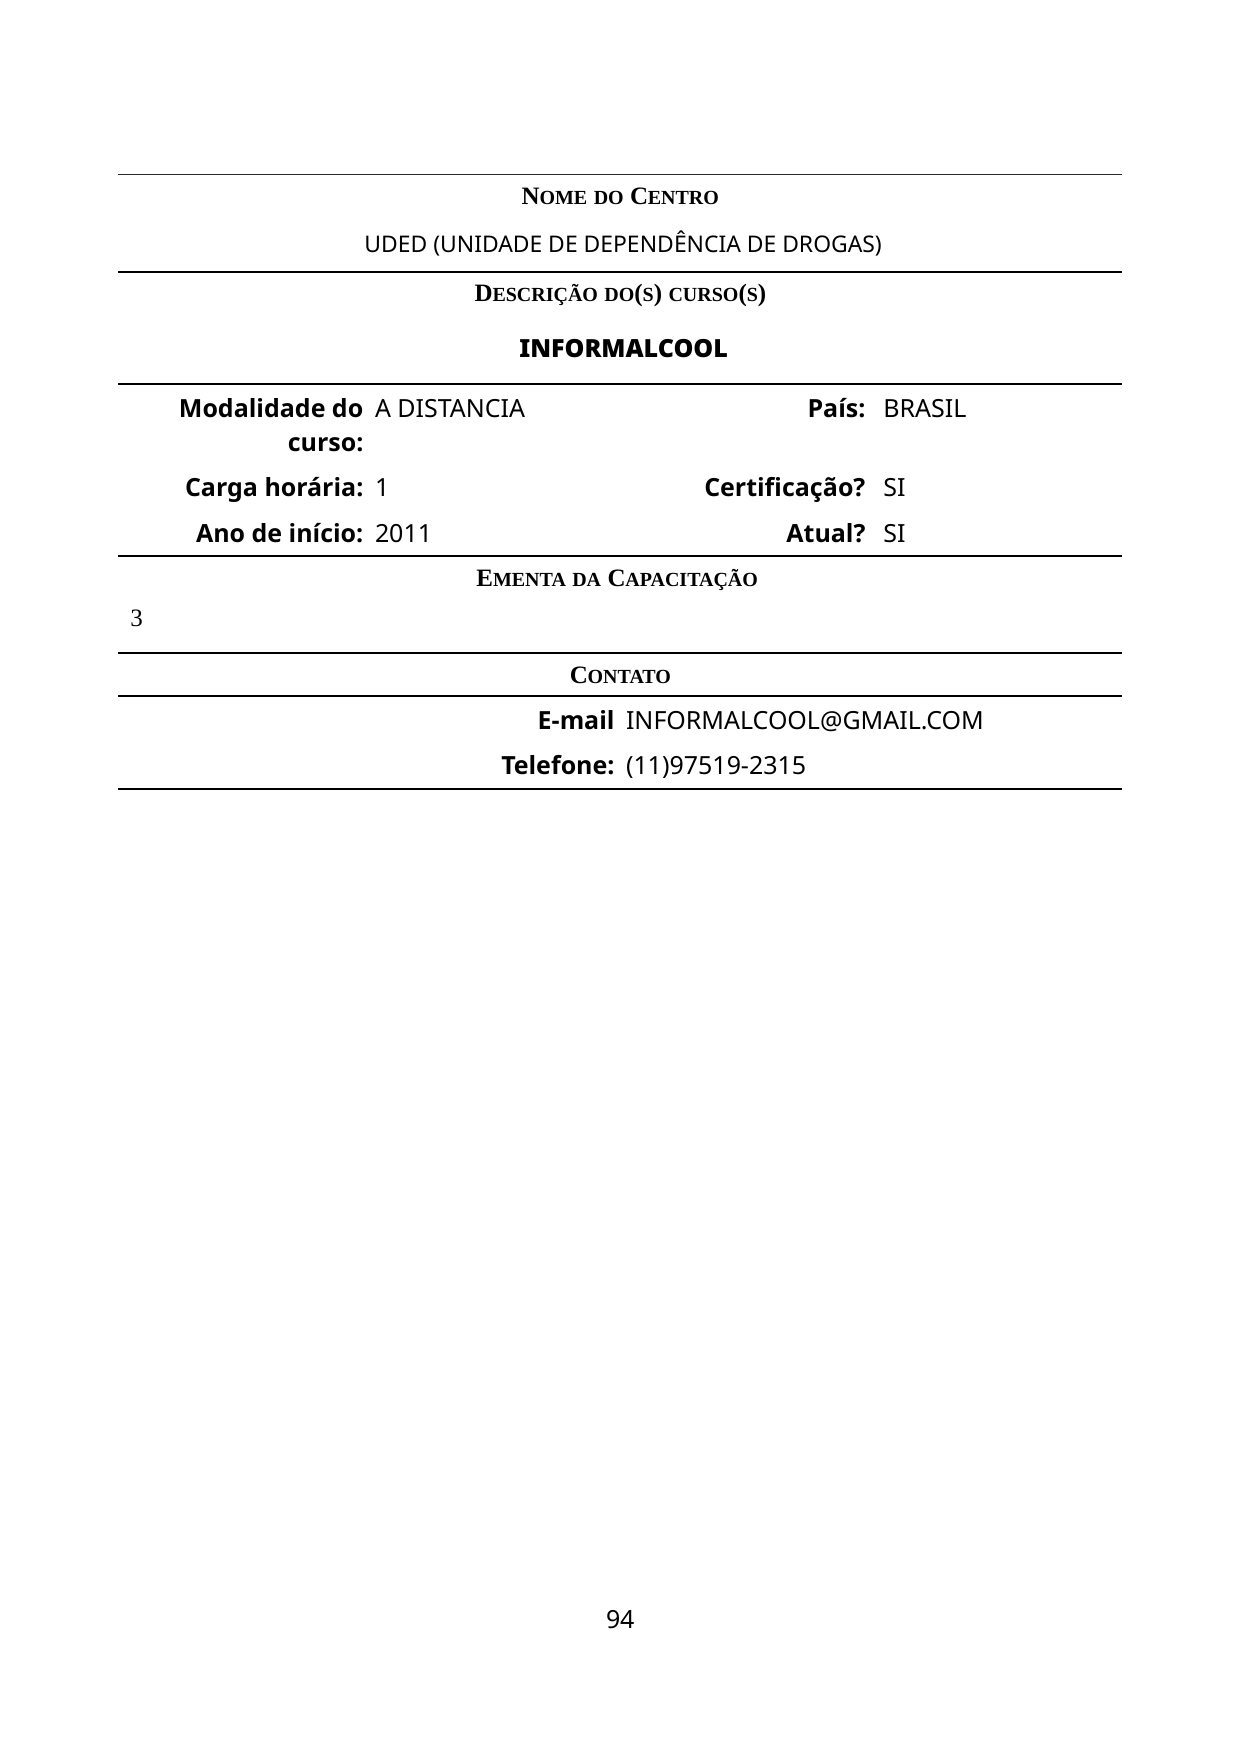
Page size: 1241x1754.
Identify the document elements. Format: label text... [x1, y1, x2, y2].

table_cell Ano de início: [118, 510, 369, 555]
table_cell INFORMALCOOL [118, 313, 1122, 382]
table_cell 1 [369, 464, 620, 509]
table_cell SI [871, 510, 1122, 555]
table_cell BRASIL [871, 385, 1122, 464]
table_cell SI [871, 464, 1122, 509]
table_cell Carga horária: [118, 464, 369, 509]
table_cell UDED (UNIDADE DE DEPENDÊNCIA DE DROGAS) [118, 216, 1122, 271]
table_cell Descrição do(s) curso(s) [118, 273, 1122, 313]
table_cell 3 [118, 598, 1122, 652]
table_cell Contato [118, 654, 1122, 694]
table_cell 2011 [369, 510, 620, 555]
table_cell Atual? [620, 510, 871, 555]
table_header Nome do Centro [118, 176, 1122, 216]
table_cell Telefone: [118, 742, 620, 788]
table_cell INFORMALCOOL@GMAIL.COM [620, 697, 1122, 742]
table_cell A DISTANCIA [369, 385, 620, 464]
table_cell (11)97519-2315 [620, 742, 1122, 788]
table_cell País: [620, 385, 871, 464]
table_cell E-mail [118, 697, 620, 742]
table_cell Certificação? [620, 464, 871, 509]
table_cell Modalidade do curso: [118, 385, 369, 464]
table_cell Ementa da Capacitação [118, 557, 1122, 597]
